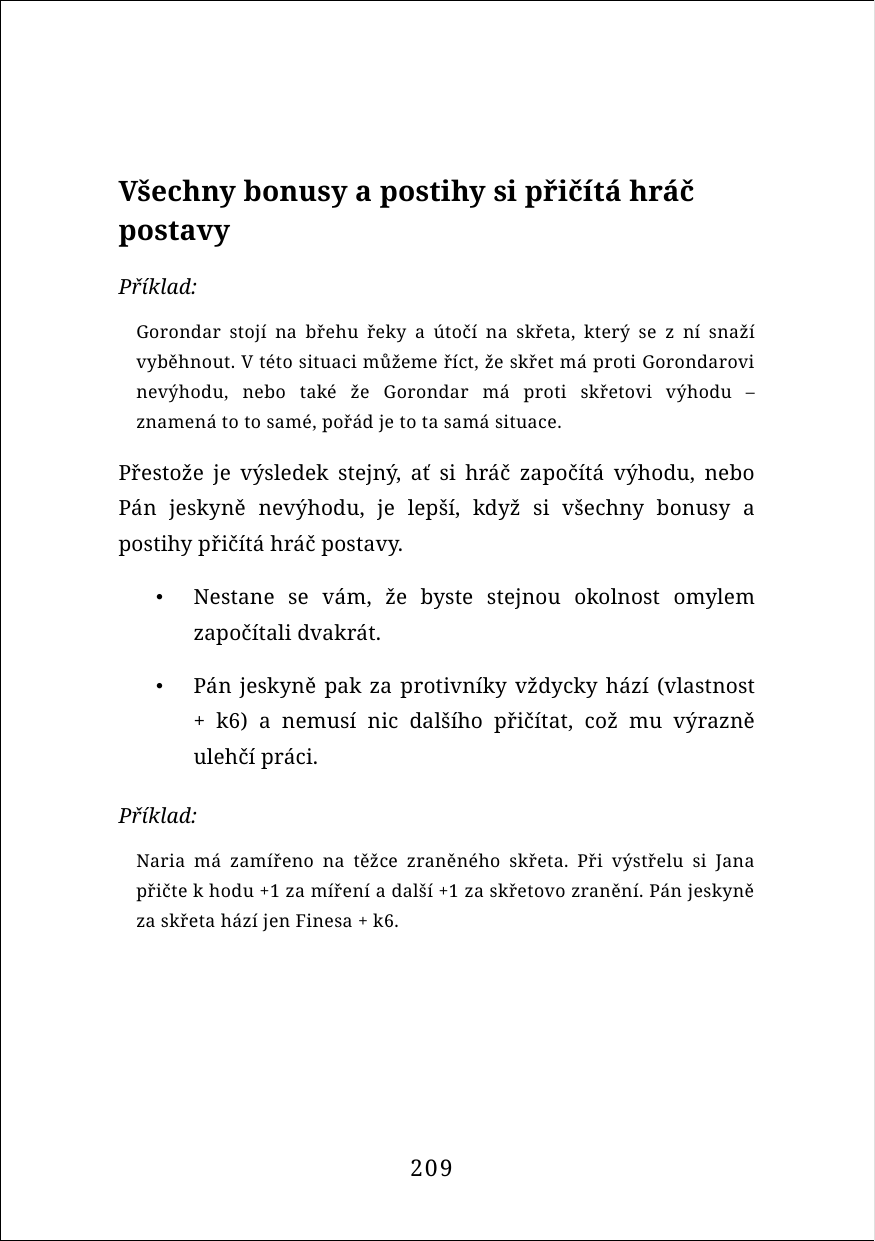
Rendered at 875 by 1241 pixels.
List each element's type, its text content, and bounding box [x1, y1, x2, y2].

list Nestane se vám, že byste stejnou okolnost omylem započítali dvakrát. [156, 582, 756, 646]
text Příklad: [118, 272, 756, 301]
subtitle Všechny bonusy a postihy si přičítá hráč postavy [118, 172, 756, 248]
text Příklad: [118, 801, 756, 829]
text Přestože je výsledek stejný, ať si hráč započítá výhodu, nebo Pán jeskyně nevýhodu, je lepší, když si všechny bonusy a postihy přičítá hráč postavy. [118, 458, 756, 557]
list Pán jeskyně pak za protivníky vždycky hází (vlastnost + k6) a nemusí nic dalšího přičítat, což mu výrazně ulehčí práci. [156, 671, 756, 770]
text Naria má zamířeno na těžce zraněného skřeta. Při výstřelu si Jana přičte k hodu +1 za míření a další +1 za skřetovo zranění. Pán jeskyně za skřeta hází jen Finesa + k6. [136, 848, 756, 933]
text Gorondar stojí na břehu řeky a útočí na skřeta, který se z ní snaží vyběhnout. V této situaci můžeme říct, že skřet má proti Gorondarovi nevýhodu, nebo také že Gorondar má proti skřetovi výhodu – znamená to to samé, pořád je to ta samá situace. [136, 319, 756, 434]
